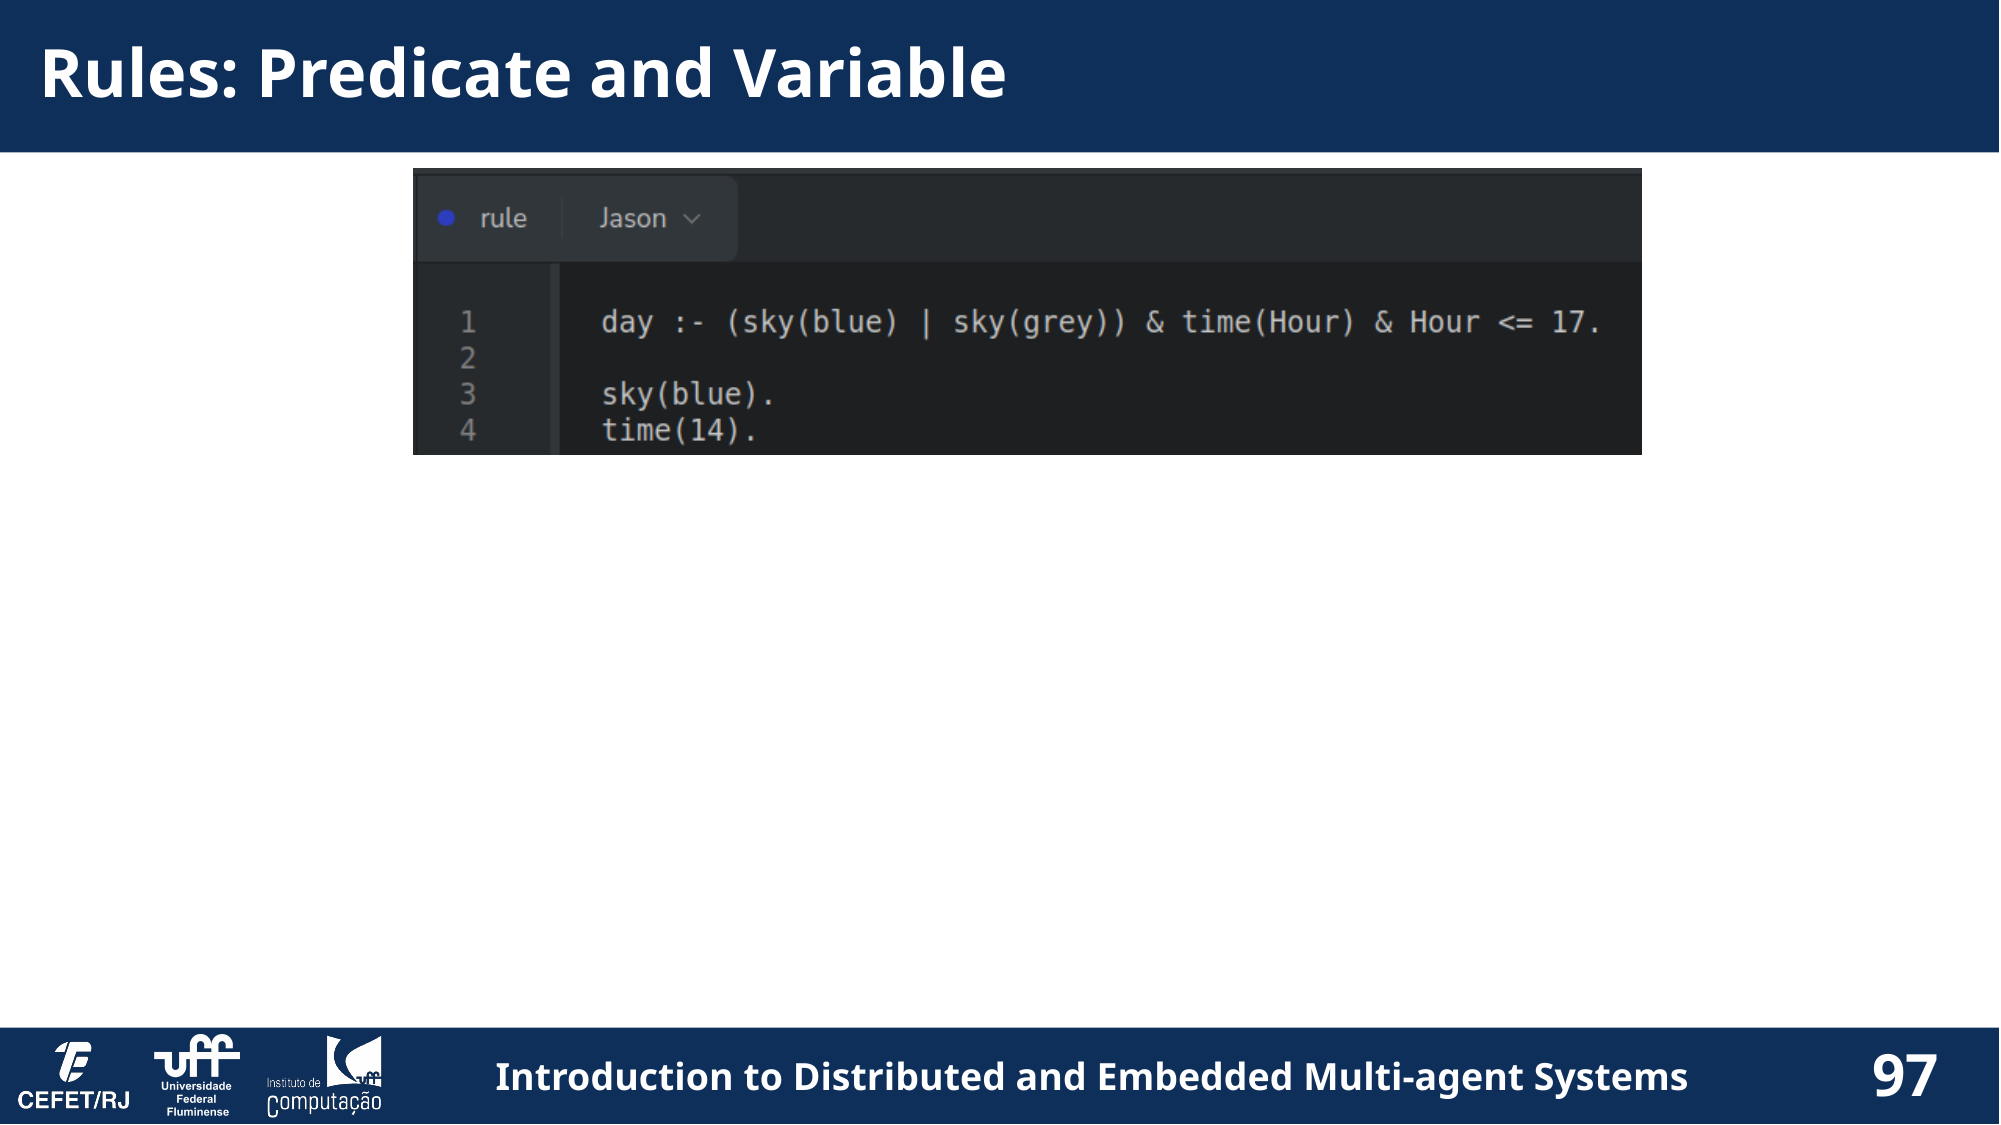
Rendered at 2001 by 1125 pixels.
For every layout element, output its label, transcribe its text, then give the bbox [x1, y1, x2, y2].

picture [413, 168, 1642, 455]
picture [153, 1033, 241, 1121]
text_box Rules: Predicate and Variable [25, 23, 1999, 119]
picture [265, 1033, 383, 1118]
picture [18, 1021, 129, 1125]
